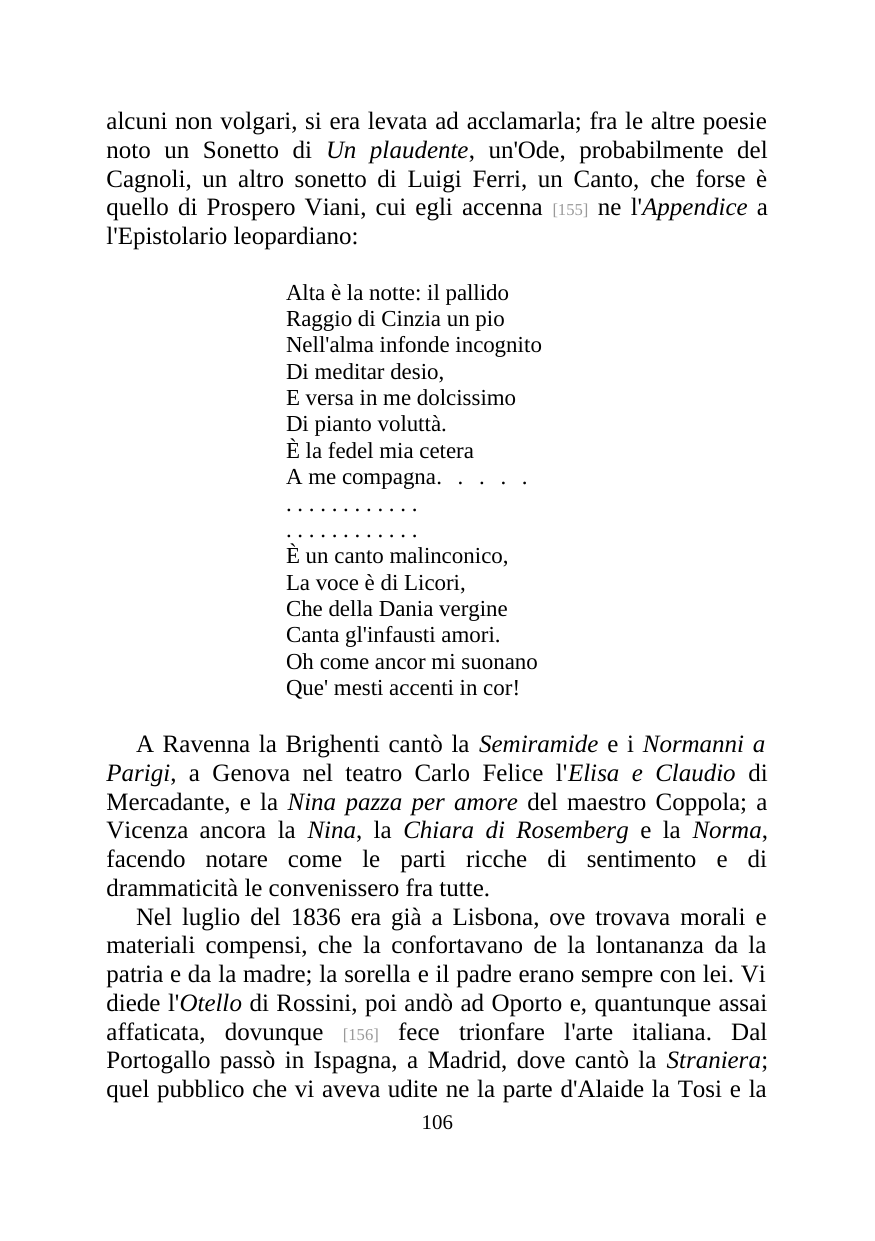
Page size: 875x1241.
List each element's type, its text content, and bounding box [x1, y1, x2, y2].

text Alta è la notte: il pallido [256, 279, 768, 305]
text E versa in me dolcissimo [256, 384, 768, 411]
text È un canto malinconico, [256, 542, 768, 569]
text La voce è di Licori, [256, 569, 768, 595]
text Nell'alma infonde incognito [256, 331, 768, 358]
text Nel luglio del 1836 era già a Lisbona, ove trovava morali e materiali compensi, che la confortavano de la lontananza da la patria e da la madre; la sorella e il padre erano sempre con lei. Vi diede l'Otello di Rossini, poi andò ad Oporto e, quantunque assai affaticata, dovunque [156] fece trionfare l'arte italiana. Dal Portogallo passò in Ispagna, a Madrid, dove cantò la Straniera; quel pubblico che vi aveva udite ne la parte d'Alaide la Tosi e la [106, 902, 768, 1103]
text Di pianto voluttà. [256, 411, 768, 437]
text A Ravenna la Brighenti cantò la Semiramide e i Normanni a Parigi, a Genova nel teatro Carlo Felice l'Elisa e Claudio di Mercadante, e la Nina pazza per amore del maestro Coppola; a Vicenza ancora la Nina, la Chiara di Rosemberg e la Norma, facendo notare come le parti ricche di sentimento e di drammaticità le convenissero fra tutte. [106, 729, 768, 902]
text È la fedel mia cetera [256, 437, 768, 463]
text . . . . . . . . . . . . [256, 489, 768, 516]
text . . . . . . . . . . . . [256, 516, 768, 542]
text A me compagna. . . . . [256, 463, 768, 489]
text Raggio di Cinzia un pio [256, 305, 768, 331]
text Che della Dania vergine [256, 595, 768, 621]
text Canta gl'infausti amori. [256, 621, 768, 648]
text Oh come ancor mi suonano [256, 648, 768, 674]
text Di meditar desio, [256, 358, 768, 384]
text alcuni non volgari, si era levata ad acclamarla; fra le altre poesie noto un Sonetto di Un plaudente, un'Ode, probabilmente del Cagnoli, un altro sonetto di Luigi Ferri, un Canto, che forse è quello di Prospero Viani, cui egli accenna [155] ne l'Appendice a l'Epistolario leopardiano: [106, 106, 768, 250]
text Que' mesti accenti in cor! [256, 674, 768, 700]
